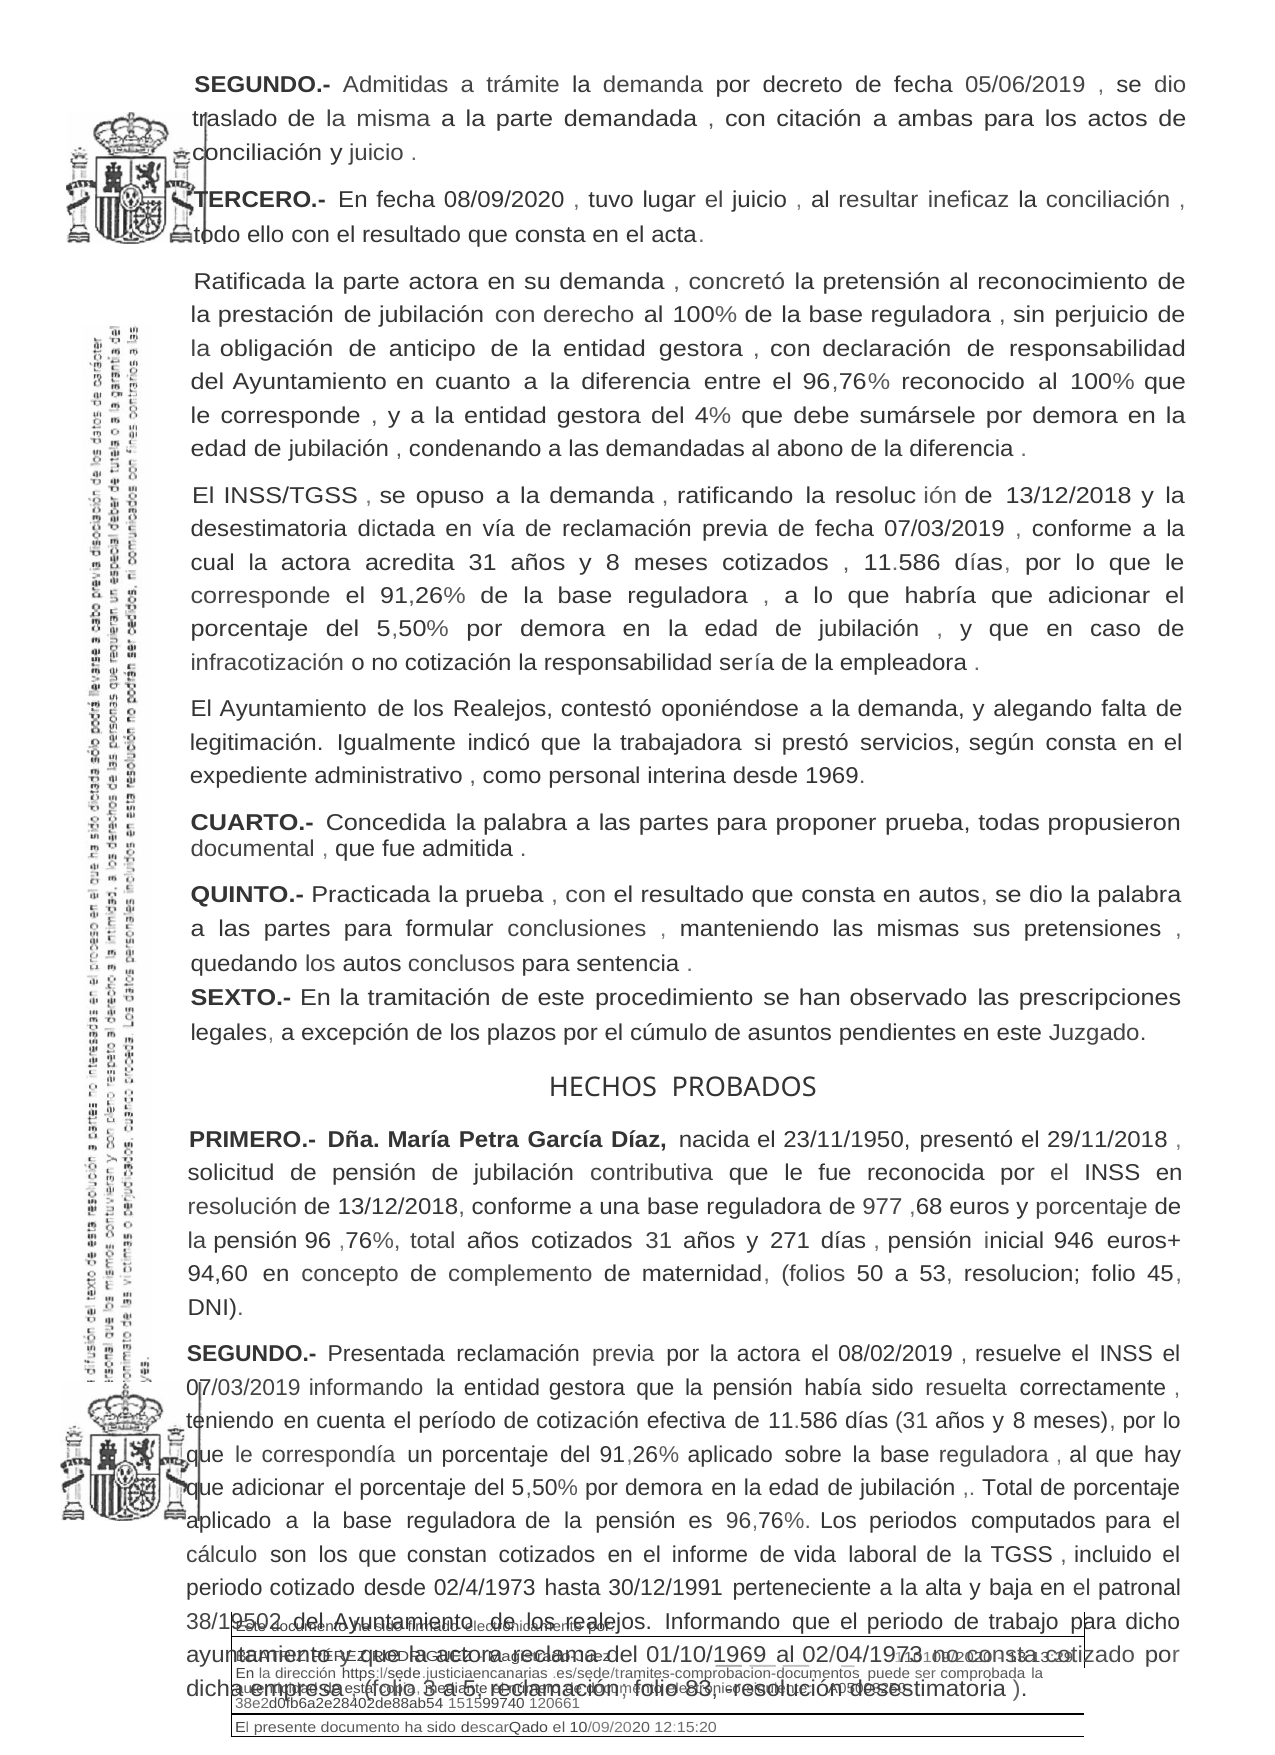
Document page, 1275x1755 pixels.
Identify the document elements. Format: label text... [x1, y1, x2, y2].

table_cell El presente documento ha sido descarQado el 10/09/2020 12:15:20 [232, 1715, 1084, 1736]
table_cell En la dirección https:l/sede.justiciaencanarias .es/sede/tramites-comprobacion-documentos puede ser comprobada la autenticidad de esta copia, mediante el número de documento electrónico siguiente: A05003250- 38e2d0fb6a2e28402de88ab54 151599740 120661 [232, 1668, 1084, 1713]
text CUARTO.- Concedida la palabra a las partes para proponer prueba, todas propusieron documental , que fue admitida . [190, 808, 1181, 861]
table_header Este documento ha sido firmado electrónicamente por: [232, 1612, 1084, 1636]
text QUINTO.- Practicada la prueba , con el resultado que consta en autos, se dio la palabra a las partes para formular conclusiones , manteniendo las mismas sus pretensiones , quedando los autos conclusos para sentencia . [190, 881, 1182, 976]
text Ratificada la parte actora en su demanda , concretó la pretensión al reconocimiento de la prestación de jubilación con derecho al 100% de la base reguladora , sin perjuicio de la obligación de anticipo de la entidad gestora , con declaración de responsabilidad del Ayuntamiento en cuanto a la diferencia entre el 96,76% reconocido al 100% que le corresponde , y a la entidad gestora del 4% que debe sumársele por demora en la edad de jubilación , condenando a las demandadas al abono de la diferencia . [190, 268, 1186, 461]
subtitle HECHOS PROBADOS [167, 1068, 1198, 1105]
text SEXTO.- En la tramitación de este procedimiento se han observado las prescripciones legales, a excepción de los plazos por el cúmulo de asuntos pendientes en este Juzgado. [190, 984, 1182, 1045]
table_cell BEATRIZ PÉREZ RODRIGUEZ - Magistrado-Juez --- - 110109/2020 - 13:13:29 [232, 1637, 1084, 1667]
text PRIMERO.- Dña. María Petra García Díaz, nacida el 23/11/1950, presentó el 29/11/2018 , solicitud de pensión de jubilación contributiva que le fue reconocida por el INSS en resolución de 13/12/2018, conforme a una base reguladora de 977 ,68 euros y porcentaje de la pensión 96 ,76%, total años cotizados 31 años y 271 días , pensión inicial 946 euros+ 94,60 en concepto de complemento de maternidad, (folios 50 a 53, resolucion; folio 45, DNI). [187, 1126, 1182, 1320]
text SEGUNDO.- Admitidas a trámite la demanda por decreto de fecha 05/06/2019 , se dio traslado de la misma a la parte demandada , con citación a ambas para los actos de conciliación y juicio . [192, 71, 1187, 165]
text TERCERO.- En fecha 08/09/2020 , tuvo lugar el juicio , al resultar ineficaz la conciliación , todo ello con el resultado que consta en el acta. [193, 186, 1185, 247]
text El INSS/TGSS , se opuso a la demanda , ratificando la resoluc ión de 13/12/2018 y la desestimatoria dictada en vía de reclamación previa de fecha 07/03/2019 , conforme a la cual la actora acredita 31 años y 8 meses cotizados , 11.586 días, por lo que le corresponde el 91,26% de la base reguladora , a lo que habría que adicionar el porcentaje del 5,50% por demora en la edad de jubilación , y que en caso de infracotización o no cotización la responsabilidad sería de la empleadora . [190, 482, 1185, 675]
text El Ayuntamiento de los Realejos, contestó oponiéndose a la demanda, y alegando falta de legitimación. Igualmente indicó que la trabajadora si prestó servicios, según consta en el expediente administrativo , como personal interina desde 1969. [189, 695, 1183, 788]
text SEGUNDO.- Presentada reclamación previa por la actora el 08/02/2019 , resuelve el INSS el 07/03/2019 informando la entidad gestora que la pensión había sido resuelta correctamente , teniendo en cuenta el período de cotización efectiva de 11.586 días (31 años y 8 meses), por lo que le correspondía un porcentaje del 91,26% aplicado sobre la base reguladora , al que hay que adicionar el porcentaje del 5,50% por demora en la edad de jubilación ,. Total de porcentaje aplicado a la base reguladora de la pensión es 96,76%. Los periodos computados para el cálculo son los que constan cotizados en el informe de vida laboral de la TGSS , incluido el periodo cotizado desde 02/4/1973 hasta 30/12/1991 perteneciente a la alta y baja en el patronal 38/19502 del Ayuntamiento de los realejos. Informando que el periodo de trabajo para dicho ayuntamiento y que la actora reclama del 01/10/1969 al 02/04/1973 no consta cotizado por dicha empresa , (folio 3 a 5, reclamación; folio 83, -resolución desestimatoria ). [186, 1340, 1181, 1736]
